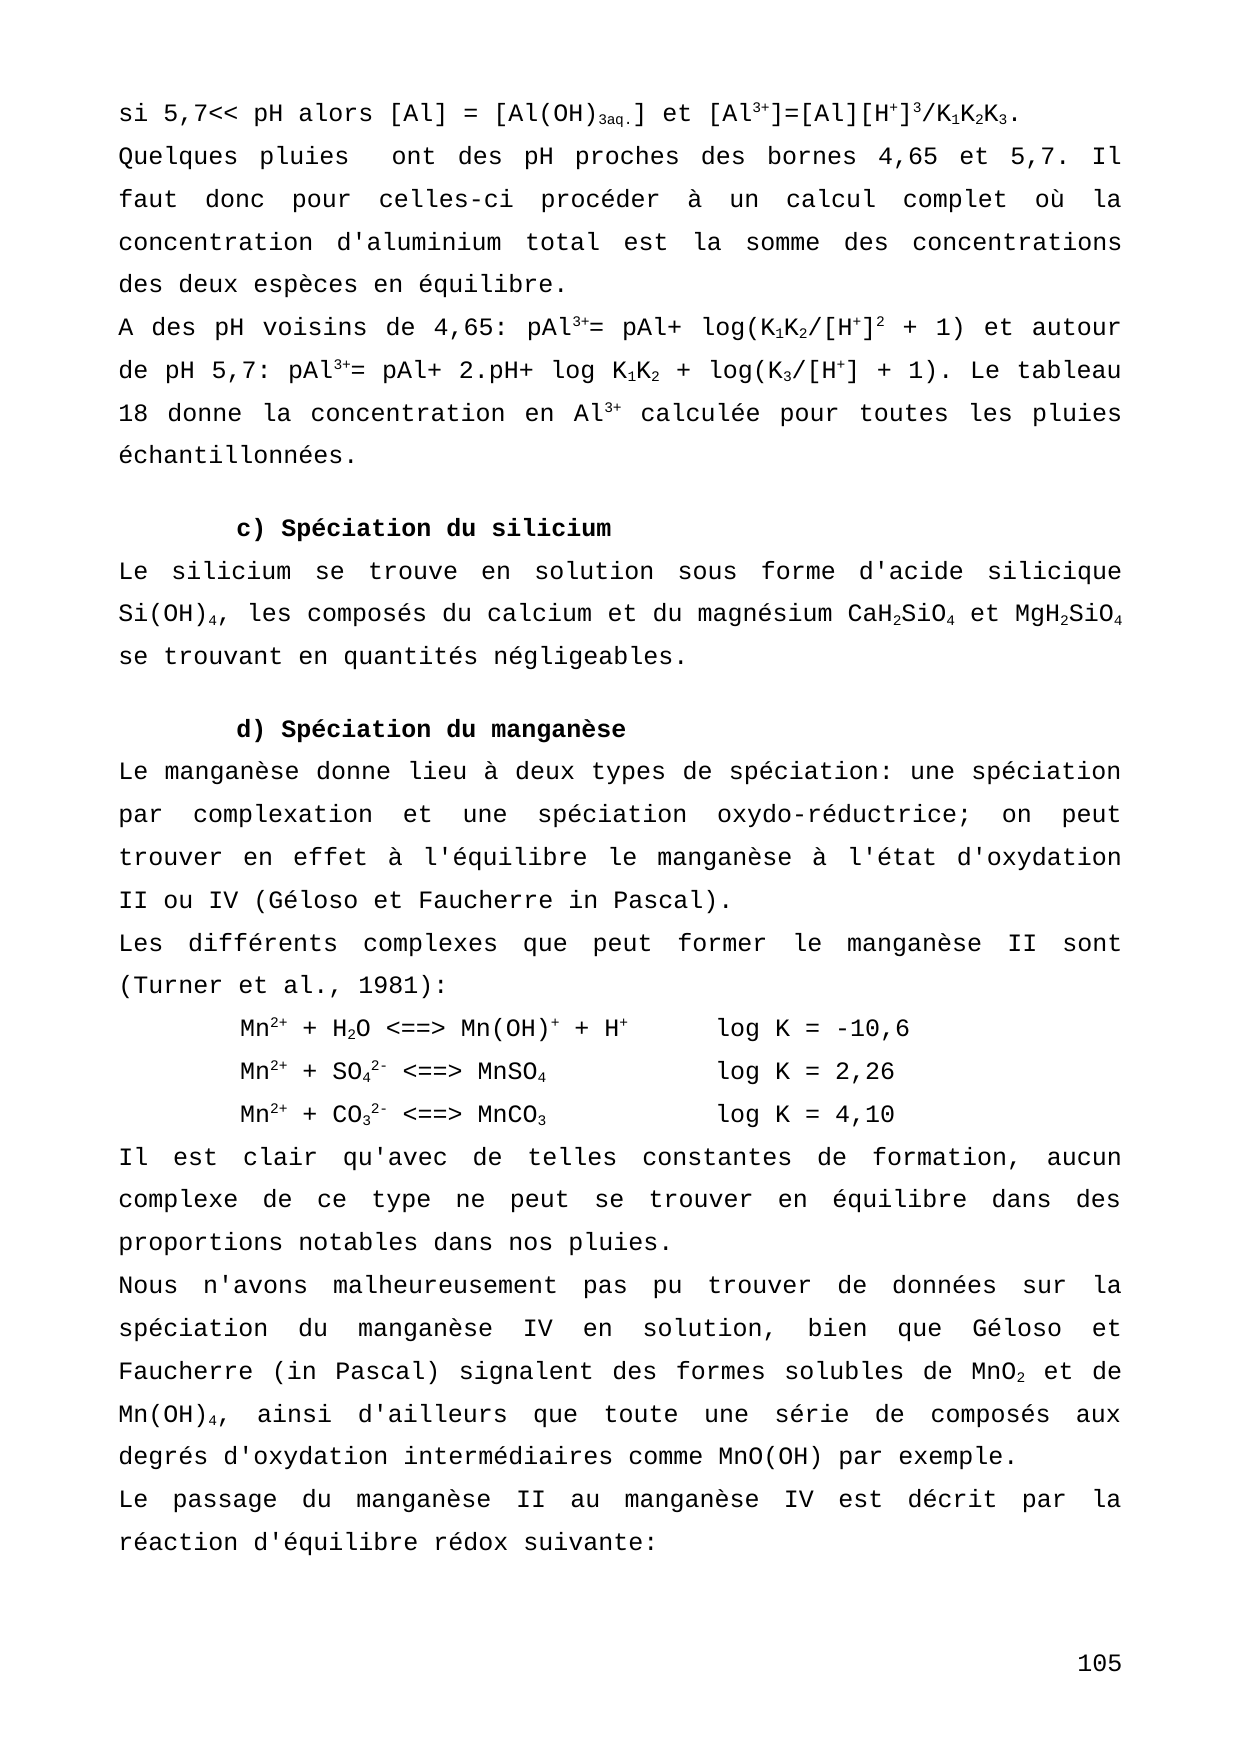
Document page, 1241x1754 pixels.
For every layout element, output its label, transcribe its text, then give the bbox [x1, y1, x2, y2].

text A des pH voisins de 4,65: pAl3+= pAl+ log(K1K2/[H+]2 + 1) et autour de pH 5,7: pAl3+= pAl+ 2.pH+ log K1K2 + log(K3/[H+] + 1). Le tableau 18 donne la concentration en Al3+ calculée pour toutes les pluies échantillonnées. [118, 314, 1122, 471]
text Mn2+ + CO32- <==> MnCO3 log K = 4,10 [240, 1101, 1122, 1130]
text c) Spéciation du silicium [236, 515, 1122, 544]
text Le manganèse donne lieu à deux types de spéciation: une spéciation par complexation et une spéciation oxydo-réductrice; on peut trouver en effet à l'équilibre le manganèse à l'état d'oxydation II ou IV (Géloso et Faucherre in Pascal). [118, 759, 1122, 916]
text si 5,7<< pH alors [Al] = [Al(OH)3aq.] et [Al3+]=[Al][H+]3/K1K2K3. [118, 100, 1122, 129]
text Mn2+ + H2O <==> Mn(OH)+ + H+ log K = -10,6 [240, 1016, 1122, 1044]
text Quelques pluies ont des pH proches des bornes 4,65 et 5,7. Il faut donc pour celles-ci procéder à un calcul complet où la concentration d'aluminium total est la somme des concentrations des deux espèces en équilibre. [118, 143, 1122, 300]
text Il est clair qu'avec de telles constantes de formation, aucun complexe de ce type ne peut se trouver en équilibre dans des proportions notables dans nos pluies. [118, 1144, 1122, 1258]
text Nous n'avons malheureusement pas pu trouver de données sur la spéciation du manganèse IV en solution, bien que Géloso et Faucherre (in Pascal) signalent des formes solubles de MnO2 et de Mn(OH)4, ainsi d'ailleurs que toute une série de composés aux degrés d'oxydation intermédiaires comme MnO(OH) par exemple. [118, 1272, 1122, 1472]
text Le passage du manganèse II au manganèse IV est décrit par la réaction d'équilibre rédox suivante: [118, 1487, 1122, 1558]
text Le silicium se trouve en solution sous forme d'acide silicique Si(OH)4, les composés du calcium et du magnésium CaH2SiO4 et MgH2SiO4 se trouvant en quantités négligeables. [118, 558, 1122, 672]
text Mn2+ + SO42- <==> MnSO4 log K = 2,26 [240, 1058, 1122, 1087]
text Les différents complexes que peut former le manganèse II sont (Turner et al., 1981): [118, 930, 1122, 1001]
text d) Spéciation du manganèse [236, 716, 1122, 744]
